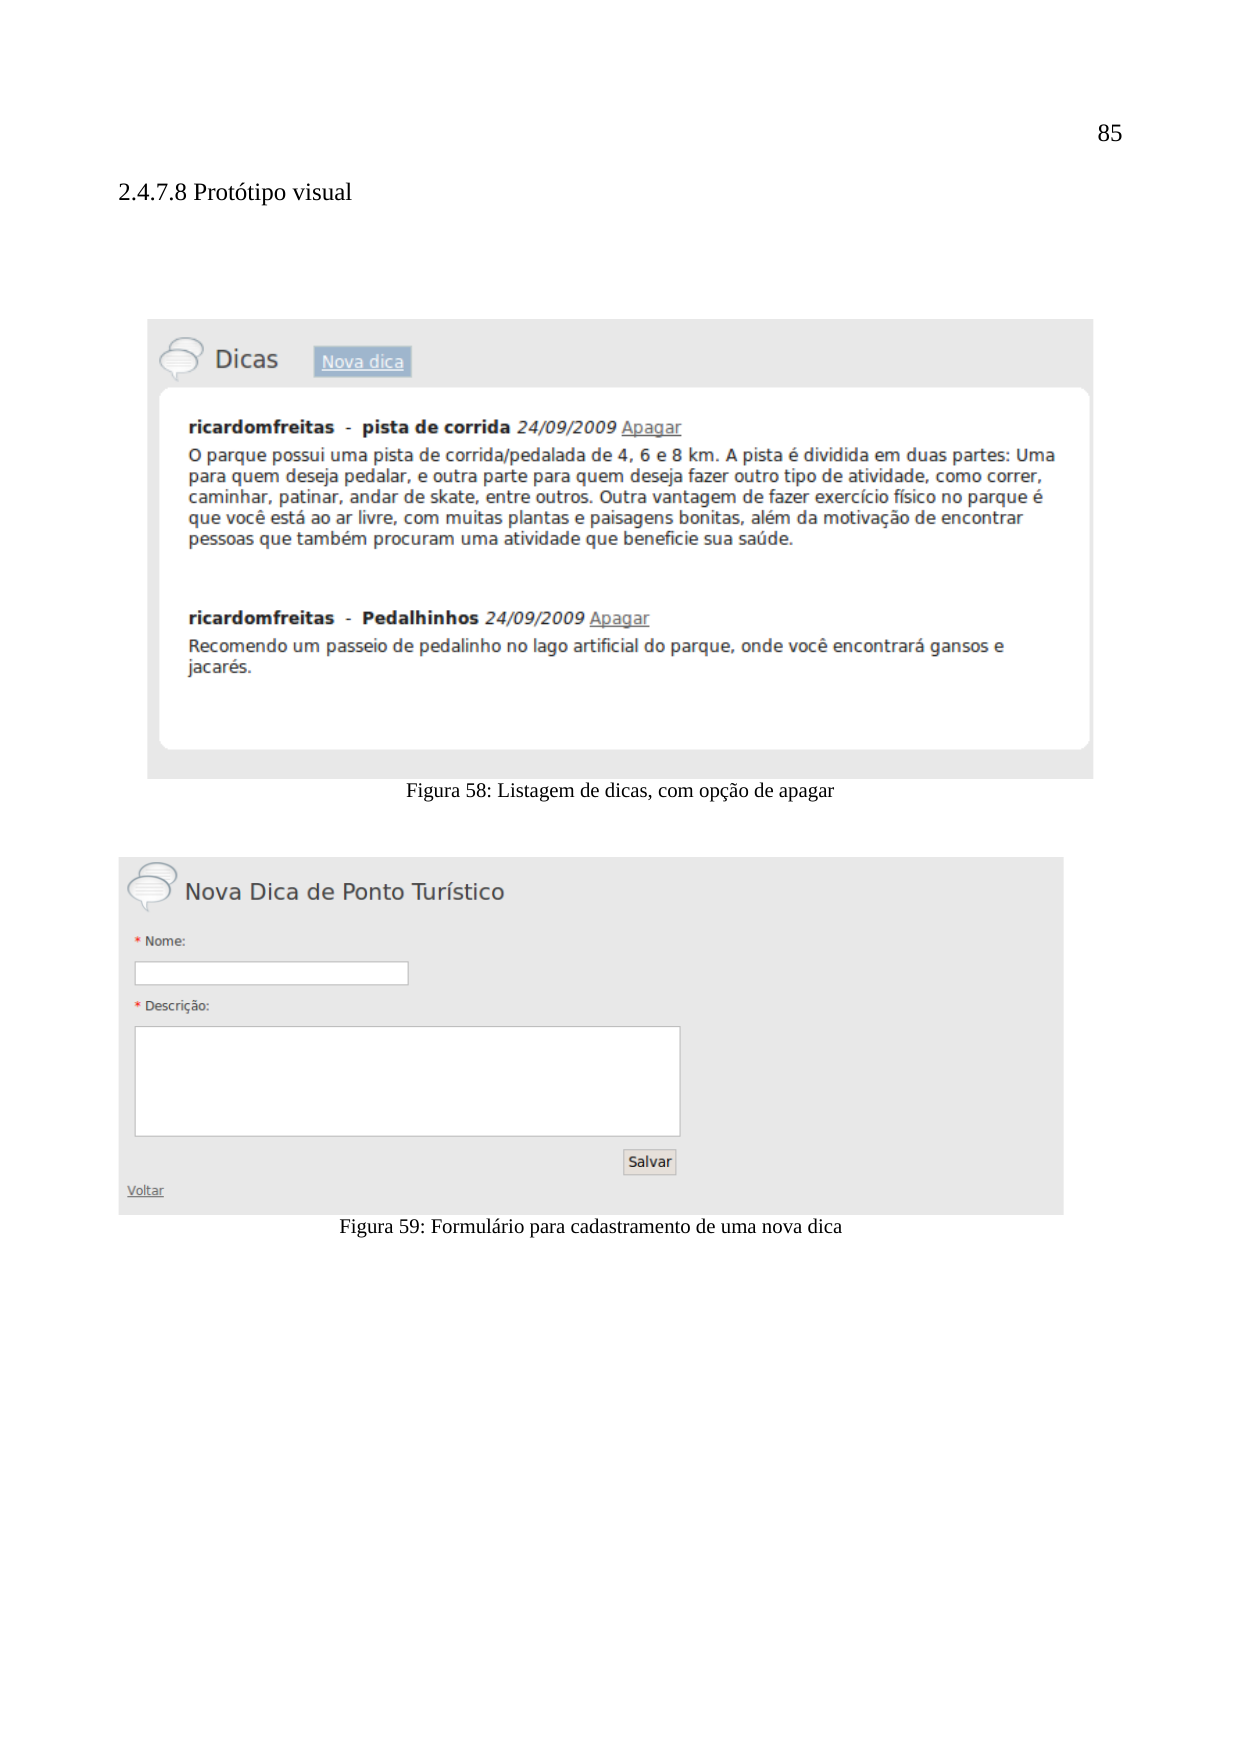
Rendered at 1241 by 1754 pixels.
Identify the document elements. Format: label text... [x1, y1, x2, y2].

picture [118, 857, 1064, 1215]
subtitle Protótipo visual [118, 177, 1122, 206]
picture [147, 319, 1094, 779]
text Figura 58: Listagem de dicas, com opção de apagar [147, 779, 1093, 802]
text Figura 59: Formulário para cadastramento de uma nova dica [118, 1215, 1063, 1238]
